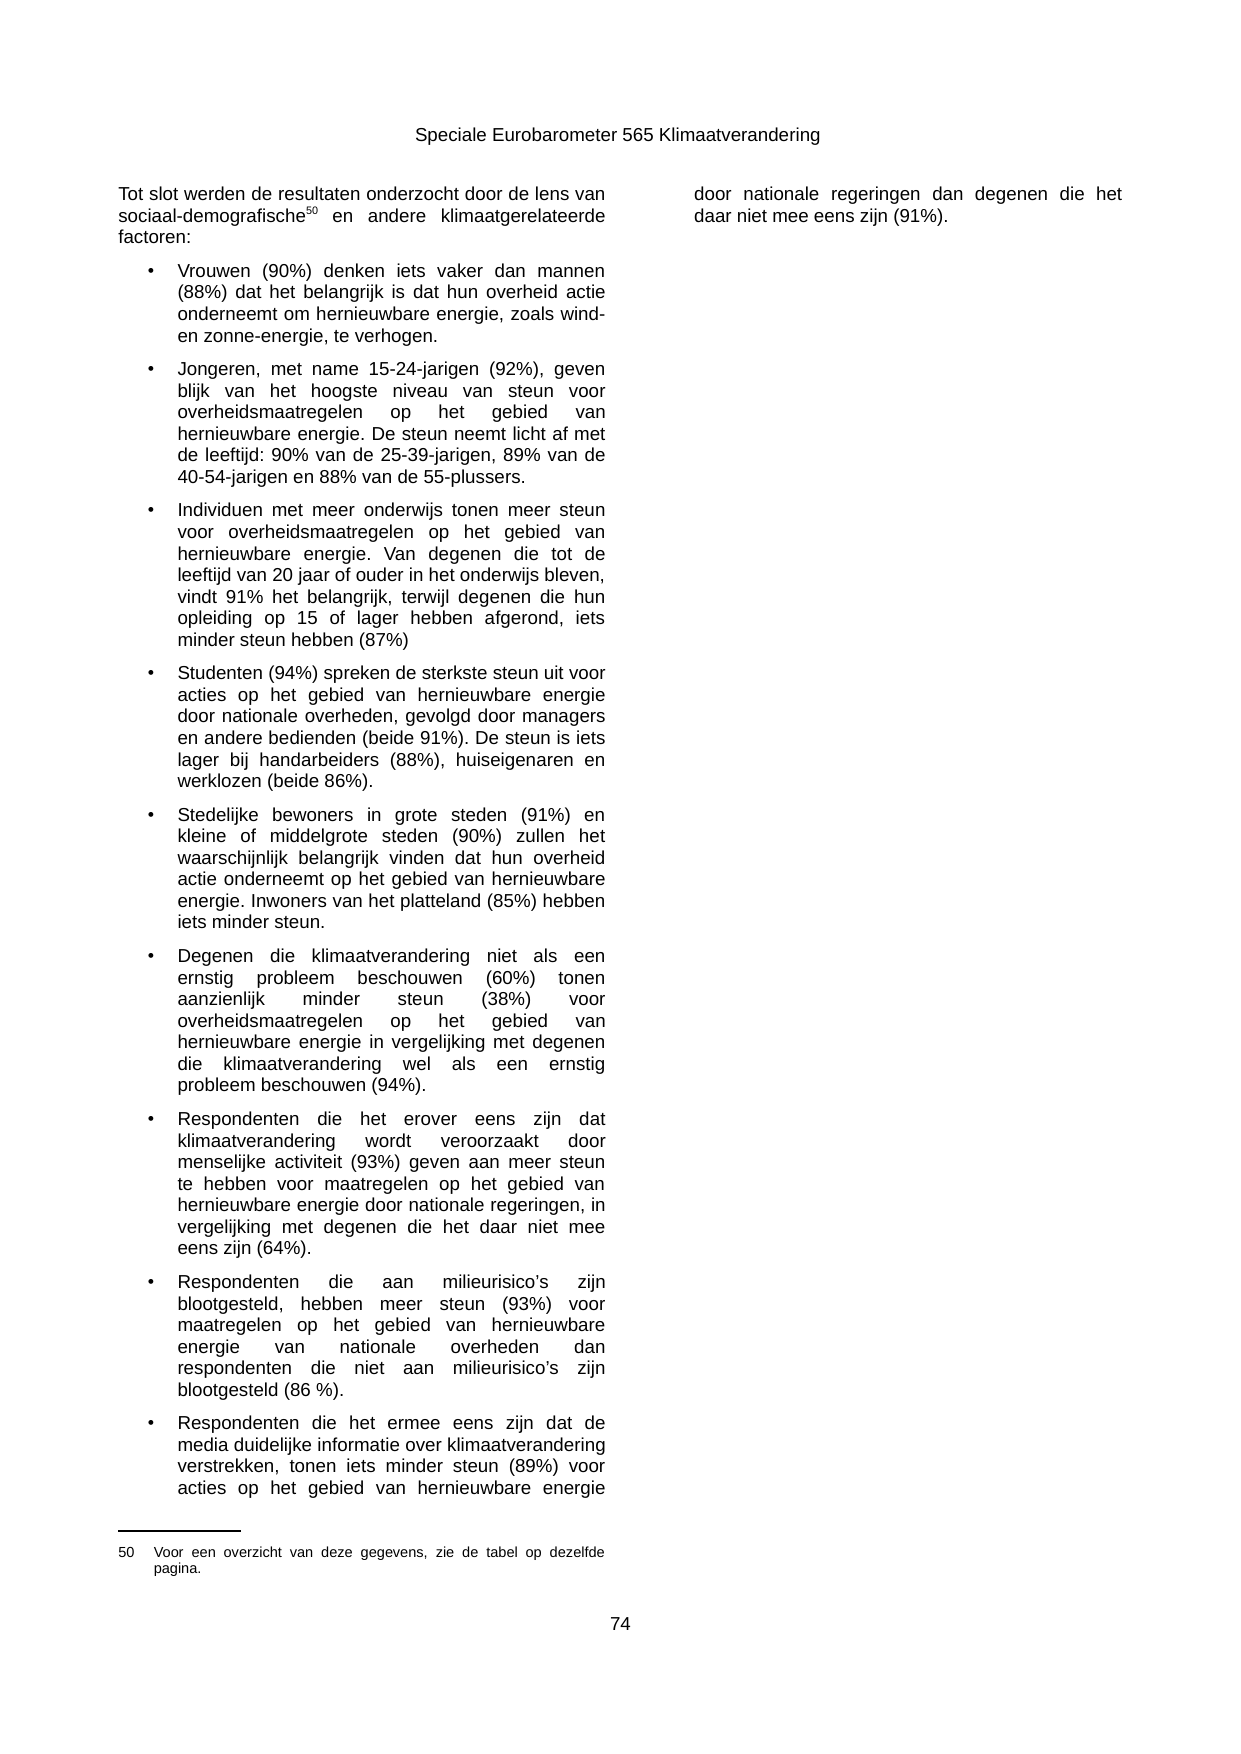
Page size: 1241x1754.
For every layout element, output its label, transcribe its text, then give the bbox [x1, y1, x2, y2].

list Jongeren, met name 15-24-jarigen (92%), geven blijk van het hoogste niveau van steun voor overheidsmaatregelen op het gebied van hernieuwbare energie. De steun neemt licht af met de leeftijd: 90% van de 25-39-jarigen, 89% van de 40-54-jarigen en 88% van de 55-plussers. [148, 358, 605, 487]
list Respondenten die aan milieurisico’s zijn blootgesteld, hebben meer steun (93%) voor maatregelen op het gebied van hernieuwbare energie van nationale overheden dan respondenten die niet aan milieurisico’s zijn blootgesteld (86 %). [148, 1271, 605, 1400]
list Vrouwen (90%) denken iets vaker dan mannen (88%) dat het belangrijk is dat hun overheid actie onderneemt om hernieuwbare energie, zoals wind- en zonne-energie, te verhogen. [148, 259, 605, 346]
text Tot slot werden de resultaten onderzocht door de lens van sociaal-demografische en andere klimaatgerelateerde factoren: [118, 183, 605, 248]
text Voor een overzicht van deze gegevens, zie de tabel op dezelfde pagina. [118, 1543, 605, 1577]
list Stedelijke bewoners in grote steden (91%) en kleine of middelgrote steden (90%) zullen het waarschijnlijk belangrijk vinden dat hun overheid actie onderneemt op het gebied van hernieuwbare energie. Inwoners van het platteland (85%) hebben iets minder steun. [148, 803, 605, 933]
list Studenten (94%) spreken de sterkste steun uit voor acties op het gebied van hernieuwbare energie door nationale overheden, gevolgd door managers en andere bedienden (beide 91%). De steun is iets lager bij handarbeiders (88%), huiseigenaren en werklozen (beide 86%). [148, 662, 605, 792]
list door nationale regeringen dan degenen die het daar niet mee eens zijn (91%). [664, 183, 1122, 226]
list Individuen met meer onderwijs tonen meer steun voor overheidsmaatregelen op het gebied van hernieuwbare energie. Van degenen die tot de leeftijd van 20 jaar of ouder in het onderwijs bleven, vindt 91% het belangrijk, terwijl degenen die hun opleiding op 15 of lager hebben afgerond, iets minder steun hebben (87%) [148, 499, 605, 650]
list Degenen die klimaatverandering niet als een ernstig probleem beschouwen (60%) tonen aanzienlijk minder steun (38%) voor overheidsmaatregelen op het gebied van hernieuwbare energie in vergelijking met degenen die klimaatverandering wel als een ernstig probleem beschouwen (94%). [148, 945, 605, 1096]
list Respondenten die het ermee eens zijn dat de media duidelijke informatie over klimaatverandering verstrekken, tonen iets minder steun (89%) voor acties op het gebied van hernieuwbare energie [148, 1412, 605, 1498]
list Respondenten die het erover eens zijn dat klimaatverandering wordt veroorzaakt door menselijke activiteit (93%) geven aan meer steun te hebben voor maatregelen op het gebied van hernieuwbare energie door nationale regeringen, in vergelijking met degenen die het daar niet mee eens zijn (64%). [148, 1108, 605, 1259]
